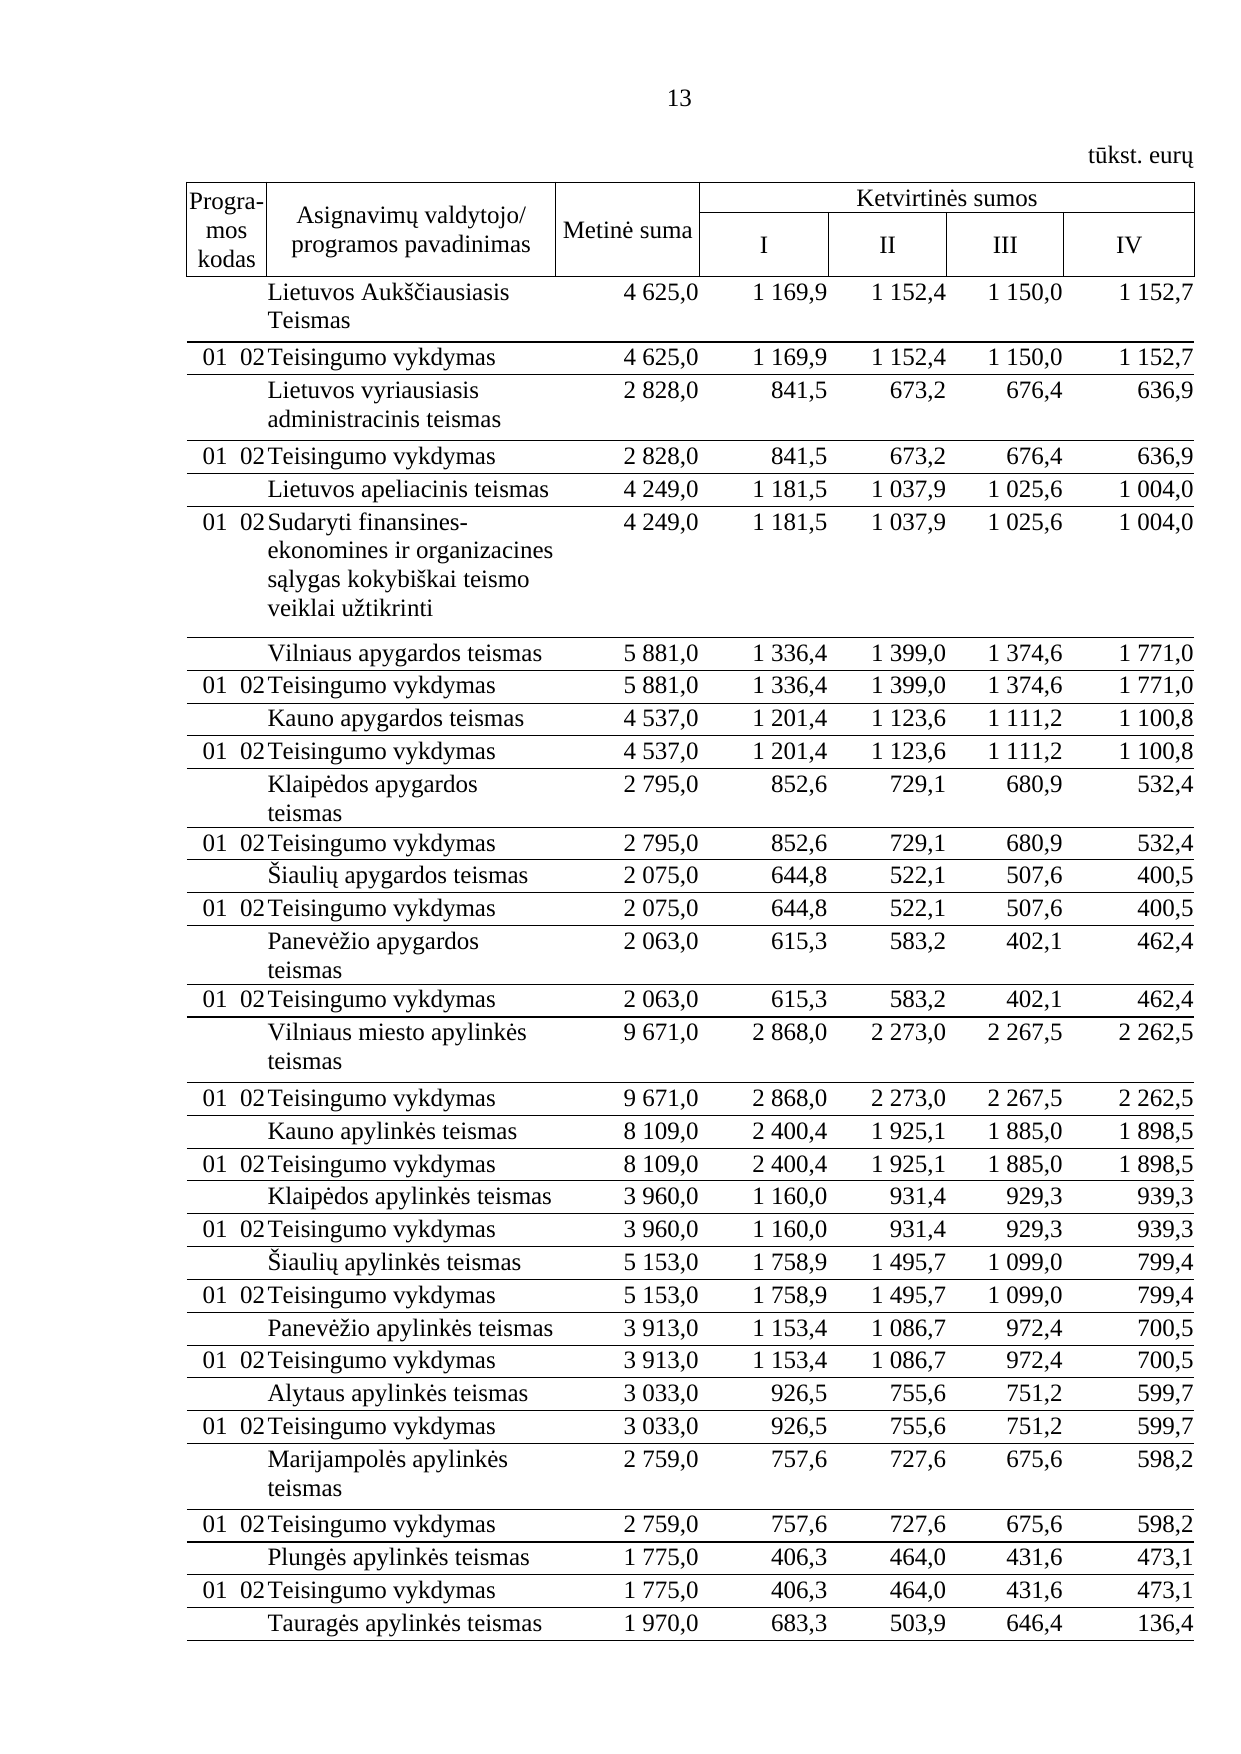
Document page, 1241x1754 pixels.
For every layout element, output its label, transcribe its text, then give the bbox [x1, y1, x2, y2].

table_cell 2 063,0 [556, 926, 699, 983]
table_cell Lietuvos apeliacinis teismas [266, 474, 556, 506]
table_cell Panevėžio apygardos teismas [266, 926, 556, 983]
table_cell Teisingumo vykdymas [266, 1510, 556, 1541]
table_cell 02 [229, 507, 266, 637]
table_cell 598,2 [1064, 1510, 1194, 1541]
table_cell [187, 1018, 228, 1082]
table_cell 931,4 [828, 1181, 947, 1213]
table_cell Teisingumo vykdymas [266, 1575, 556, 1607]
table_cell 1 399,0 [828, 638, 947, 669]
table_cell Teisingumo vykdymas [266, 985, 556, 1016]
table_cell II [829, 213, 946, 276]
table_cell 02 [229, 1346, 266, 1377]
table_cell [229, 1313, 266, 1344]
table_cell 2 759,0 [556, 1510, 699, 1541]
table_cell 402,1 [947, 926, 1063, 983]
table_cell 1 123,6 [828, 704, 947, 735]
table_cell 1 099,0 [947, 1247, 1063, 1279]
table_cell 8 109,0 [556, 1149, 699, 1180]
table_cell 727,6 [828, 1444, 947, 1508]
table_cell 2 868,0 [699, 1083, 828, 1115]
table_cell 01 [187, 828, 228, 859]
table_cell 01 [187, 985, 228, 1016]
table_cell [229, 1608, 266, 1640]
table_cell 676,4 [947, 375, 1063, 440]
table_cell 841,5 [699, 441, 828, 473]
table_cell [229, 1378, 266, 1410]
table_cell 939,3 [1064, 1214, 1194, 1246]
table_cell 5 153,0 [556, 1247, 699, 1279]
table_cell [229, 769, 266, 827]
table_cell [187, 1608, 228, 1640]
table_cell Progra-mos kodas [187, 183, 266, 276]
table_cell 1 037,9 [828, 474, 947, 506]
table_cell 2 828,0 [556, 375, 699, 440]
table_cell Teisingumo vykdymas [266, 671, 556, 702]
table_cell 02 [229, 736, 266, 768]
table_cell [229, 860, 266, 892]
table_cell 02 [229, 1411, 266, 1443]
table_cell 2 075,0 [556, 860, 699, 892]
table_cell 700,5 [1064, 1346, 1194, 1377]
table_cell 532,4 [1064, 828, 1194, 859]
table_cell 1 374,6 [947, 671, 1063, 702]
table_cell 2 795,0 [556, 769, 699, 827]
table_cell 1 086,7 [828, 1346, 947, 1377]
table_cell 02 [229, 1510, 266, 1541]
table_cell [187, 1247, 228, 1279]
table_cell [229, 1018, 266, 1082]
table_cell 751,2 [947, 1411, 1063, 1443]
table_cell 1 111,2 [947, 736, 1063, 768]
table_cell 700,5 [1064, 1313, 1194, 1344]
table_cell 2 273,0 [828, 1018, 947, 1082]
table_cell [187, 1181, 228, 1213]
table_cell Teisingumo vykdymas [266, 1411, 556, 1443]
table_cell 01 [187, 671, 228, 702]
table_cell 1 153,4 [699, 1313, 828, 1344]
table_cell 473,1 [1064, 1575, 1194, 1607]
table_cell 926,5 [699, 1411, 828, 1443]
table_cell 598,2 [1064, 1444, 1194, 1508]
table_cell 01 [187, 1280, 228, 1312]
table_cell Panevėžio apylinkės teismas [266, 1313, 556, 1344]
table_cell 1 123,6 [828, 736, 947, 768]
table_cell 2 868,0 [699, 1018, 828, 1082]
table_cell Teisingumo vykdymas [266, 1083, 556, 1115]
table_cell 02 [229, 343, 266, 374]
table_cell [187, 277, 228, 341]
table_cell 01 [187, 1346, 228, 1377]
table_cell 1 181,5 [699, 474, 828, 506]
table_cell 751,2 [947, 1378, 1063, 1410]
table_cell 1 925,1 [828, 1149, 947, 1180]
table_cell 1 150,0 [947, 277, 1063, 341]
table_cell 757,6 [699, 1444, 828, 1508]
table_cell 615,3 [699, 985, 828, 1016]
table_cell 852,6 [699, 828, 828, 859]
table_cell 8 109,0 [556, 1116, 699, 1148]
table_cell 507,6 [947, 860, 1063, 892]
table_cell 1 885,0 [947, 1149, 1063, 1180]
table_cell Tauragės apylinkės teismas [266, 1608, 556, 1640]
table_cell 462,4 [1064, 926, 1194, 983]
table_cell 2 063,0 [556, 985, 699, 1016]
table_cell Marijampolės apylinkės teismas [266, 1444, 556, 1508]
table_cell Metinė suma [556, 183, 699, 276]
table_cell [229, 375, 266, 440]
table_cell 1 004,0 [1064, 474, 1194, 506]
table_cell 646,4 [947, 1608, 1063, 1640]
table_cell 4 537,0 [556, 736, 699, 768]
table_cell Teisingumo vykdymas [266, 1346, 556, 1377]
table_cell 1 758,9 [699, 1247, 828, 1279]
table_cell Plungės apylinkės teismas [266, 1543, 556, 1574]
table_cell 673,2 [828, 375, 947, 440]
table_cell 2 400,4 [699, 1116, 828, 1148]
table_cell 1 885,0 [947, 1116, 1063, 1148]
table_cell 3 033,0 [556, 1378, 699, 1410]
table_cell 1 152,7 [1064, 277, 1194, 341]
table_cell Teisingumo vykdymas [266, 828, 556, 859]
table_cell [229, 1543, 266, 1574]
table_cell 1 970,0 [556, 1608, 699, 1640]
table_cell 939,3 [1064, 1181, 1194, 1213]
table_cell 02 [229, 1083, 266, 1115]
table_cell 1 898,5 [1064, 1149, 1194, 1180]
table_cell Ketvirtinės sumos [700, 183, 1194, 212]
table_cell Klaipėdos apylinkės teismas [266, 1181, 556, 1213]
table_cell 01 [187, 1510, 228, 1541]
table_cell 02 [229, 671, 266, 702]
table_cell Teisingumo vykdymas [266, 736, 556, 768]
table_cell [187, 926, 228, 983]
table_cell 1 771,0 [1064, 671, 1194, 702]
table_cell Vilniaus miesto apylinkės teismas [266, 1018, 556, 1082]
table_cell Teisingumo vykdymas [266, 1214, 556, 1246]
table_cell 755,6 [828, 1378, 947, 1410]
table_cell I [700, 213, 828, 276]
table_cell 462,4 [1064, 985, 1194, 1016]
table_cell 464,0 [828, 1543, 947, 1574]
table_cell 1 152,7 [1064, 343, 1194, 374]
table_cell 503,9 [828, 1608, 947, 1640]
table_cell 675,6 [947, 1510, 1063, 1541]
table_cell [187, 375, 228, 440]
table_cell 757,6 [699, 1510, 828, 1541]
table_cell 02 [229, 1575, 266, 1607]
table_cell Teisingumo vykdymas [266, 343, 556, 374]
table_cell [229, 638, 266, 669]
table_cell Šiaulių apygardos teismas [266, 860, 556, 892]
table_cell [187, 1444, 228, 1508]
table_cell 852,6 [699, 769, 828, 827]
table_cell 01 [187, 441, 228, 473]
table_cell 431,6 [947, 1575, 1063, 1607]
table_cell 636,9 [1064, 441, 1194, 473]
table_cell Lietuvos vyriausiasis administracinis teismas [266, 375, 556, 440]
table_cell 926,5 [699, 1378, 828, 1410]
table_cell 615,3 [699, 926, 828, 983]
table_cell 583,2 [828, 926, 947, 983]
table_cell 680,9 [947, 828, 1063, 859]
table_cell 01 [187, 893, 228, 925]
table_cell 636,9 [1064, 375, 1194, 440]
table_cell 727,6 [828, 1510, 947, 1541]
table_cell 01 [187, 1083, 228, 1115]
table_cell 729,1 [828, 828, 947, 859]
table_cell 1 336,4 [699, 671, 828, 702]
table_header [229, 140, 266, 182]
table_cell 1 181,5 [699, 507, 828, 637]
table_cell 1 201,4 [699, 704, 828, 735]
table_cell 9 671,0 [556, 1083, 699, 1115]
table_cell 2 267,5 [947, 1018, 1063, 1082]
table_cell 1 152,4 [828, 343, 947, 374]
table_cell 644,8 [699, 860, 828, 892]
table_cell 841,5 [699, 375, 828, 440]
table_cell 2 759,0 [556, 1444, 699, 1508]
table_cell 680,9 [947, 769, 1063, 827]
table_cell 464,0 [828, 1575, 947, 1607]
table_cell 2 262,5 [1064, 1083, 1194, 1115]
table_cell 2 267,5 [947, 1083, 1063, 1115]
table_cell [187, 1543, 228, 1574]
table_cell 5 881,0 [556, 638, 699, 669]
table_cell 01 [187, 1149, 228, 1180]
table_cell 02 [229, 893, 266, 925]
table_cell 1 160,0 [699, 1181, 828, 1213]
table_cell 1 201,4 [699, 736, 828, 768]
table_cell [229, 1181, 266, 1213]
table_cell Sudaryti finansines-ekonomines ir organizacines sąlygas kokybiškai teismo veiklai užtikrinti [266, 507, 556, 637]
table_cell 1 152,4 [828, 277, 947, 341]
table_cell Alytaus apylinkės teismas [266, 1378, 556, 1410]
table_cell III [947, 213, 1063, 276]
table_header [556, 140, 699, 182]
table_cell 4 249,0 [556, 474, 699, 506]
table_cell [229, 277, 266, 341]
table_cell 1 160,0 [699, 1214, 828, 1246]
table_cell 929,3 [947, 1214, 1063, 1246]
table_cell 4 625,0 [556, 277, 699, 341]
table_cell 507,6 [947, 893, 1063, 925]
table_cell 1 100,8 [1064, 704, 1194, 735]
table_cell 522,1 [828, 893, 947, 925]
table_cell [229, 1444, 266, 1508]
table_cell 1 374,6 [947, 638, 1063, 669]
table_cell 02 [229, 828, 266, 859]
table_cell Kauno apylinkės teismas [266, 1116, 556, 1148]
table_cell 3 033,0 [556, 1411, 699, 1443]
table_cell 2 795,0 [556, 828, 699, 859]
table_cell Lietuvos Aukščiausiasis Teismas [266, 277, 556, 341]
table_header [828, 140, 947, 182]
table_cell 1 775,0 [556, 1575, 699, 1607]
table_cell Vilniaus apygardos teismas [266, 638, 556, 669]
table_cell 136,4 [1064, 1608, 1194, 1640]
table_cell 1 399,0 [828, 671, 947, 702]
table_cell [229, 926, 266, 983]
table_cell 2 828,0 [556, 441, 699, 473]
table_cell 931,4 [828, 1214, 947, 1246]
table_cell 1 775,0 [556, 1543, 699, 1574]
table_cell 3 960,0 [556, 1214, 699, 1246]
table_cell [229, 1116, 266, 1148]
table_cell 599,7 [1064, 1378, 1194, 1410]
table_cell 406,3 [699, 1543, 828, 1574]
table_cell 1 925,1 [828, 1116, 947, 1148]
table_cell 729,1 [828, 769, 947, 827]
table_cell [187, 1313, 228, 1344]
table_cell 5 153,0 [556, 1280, 699, 1312]
table_cell Teisingumo vykdymas [266, 441, 556, 473]
table_cell 1 495,7 [828, 1247, 947, 1279]
table_cell [187, 474, 228, 506]
table_cell 583,2 [828, 985, 947, 1016]
table_cell 431,6 [947, 1543, 1063, 1574]
table_cell 755,6 [828, 1411, 947, 1443]
table_cell 1 758,9 [699, 1280, 828, 1312]
table_header [699, 140, 828, 182]
table_cell 972,4 [947, 1346, 1063, 1377]
table_cell 4 625,0 [556, 343, 699, 374]
table_cell 3 960,0 [556, 1181, 699, 1213]
table_cell [187, 1116, 228, 1148]
table_header [266, 140, 556, 182]
table_cell 2 273,0 [828, 1083, 947, 1115]
table_cell 01 [187, 1411, 228, 1443]
table_cell 1 771,0 [1064, 638, 1194, 669]
table_cell [187, 638, 228, 669]
table_cell 1 898,5 [1064, 1116, 1194, 1148]
table_cell 1 150,0 [947, 343, 1063, 374]
table_cell 1 025,6 [947, 474, 1063, 506]
table_cell 4 249,0 [556, 507, 699, 637]
table_cell 676,4 [947, 441, 1063, 473]
table_header tūkst. eurų [947, 140, 1194, 182]
table_cell Asignavimų valdytojo/ programos pavadinimas [267, 183, 555, 276]
table_cell 683,3 [699, 1608, 828, 1640]
table_cell 972,4 [947, 1313, 1063, 1344]
table_cell 2 075,0 [556, 893, 699, 925]
table_cell 02 [229, 441, 266, 473]
table_cell 2 400,4 [699, 1149, 828, 1180]
table_cell IV [1064, 213, 1194, 276]
table_cell [187, 860, 228, 892]
table_cell 402,1 [947, 985, 1063, 1016]
table_cell Teisingumo vykdymas [266, 1149, 556, 1180]
table_cell Klaipėdos apygardos teismas [266, 769, 556, 827]
table_cell 1 495,7 [828, 1280, 947, 1312]
table_cell 1 153,4 [699, 1346, 828, 1377]
table_cell 1 111,2 [947, 704, 1063, 735]
table_cell 01 [187, 736, 228, 768]
table_cell Teisingumo vykdymas [266, 1280, 556, 1312]
table_cell 799,4 [1064, 1247, 1194, 1279]
table_cell 3 913,0 [556, 1346, 699, 1377]
table_cell 1 336,4 [699, 638, 828, 669]
table_cell 2 262,5 [1064, 1018, 1194, 1082]
table_cell [187, 704, 228, 735]
table_cell 1 169,9 [699, 343, 828, 374]
table_cell 1 025,6 [947, 507, 1063, 637]
table_cell 400,5 [1064, 893, 1194, 925]
table_cell [229, 704, 266, 735]
table_cell 400,5 [1064, 860, 1194, 892]
table_cell 02 [229, 1280, 266, 1312]
table_cell 1 100,8 [1064, 736, 1194, 768]
table_cell 799,4 [1064, 1280, 1194, 1312]
table_cell [229, 1247, 266, 1279]
table_cell 01 [187, 343, 228, 374]
table_cell 644,8 [699, 893, 828, 925]
table_cell [229, 474, 266, 506]
table_cell 02 [229, 1214, 266, 1246]
table_cell 02 [229, 1149, 266, 1180]
table_cell 522,1 [828, 860, 947, 892]
table_cell 599,7 [1064, 1411, 1194, 1443]
table_cell 01 [187, 1214, 228, 1246]
table_cell 5 881,0 [556, 671, 699, 702]
table_cell 1 086,7 [828, 1313, 947, 1344]
table_cell 673,2 [828, 441, 947, 473]
table_cell Šiaulių apylinkės teismas [266, 1247, 556, 1279]
table_cell 01 [187, 507, 228, 637]
table_cell 3 913,0 [556, 1313, 699, 1344]
table_cell 02 [229, 985, 266, 1016]
table_cell 4 537,0 [556, 704, 699, 735]
table_cell [187, 769, 228, 827]
table_cell 675,6 [947, 1444, 1063, 1508]
table_cell 473,1 [1064, 1543, 1194, 1574]
table_cell 1 169,9 [699, 277, 828, 341]
table_cell 1 037,9 [828, 507, 947, 637]
table_cell Kauno apygardos teismas [266, 704, 556, 735]
table_cell 929,3 [947, 1181, 1063, 1213]
table_cell 532,4 [1064, 769, 1194, 827]
table_cell 9 671,0 [556, 1018, 699, 1082]
table_cell 406,3 [699, 1575, 828, 1607]
table_cell 01 [187, 1575, 228, 1607]
table_cell Teisingumo vykdymas [266, 893, 556, 925]
table_cell 1 099,0 [947, 1280, 1063, 1312]
table_cell 1 004,0 [1064, 507, 1194, 637]
table_header [187, 140, 228, 182]
table_cell [187, 1378, 228, 1410]
